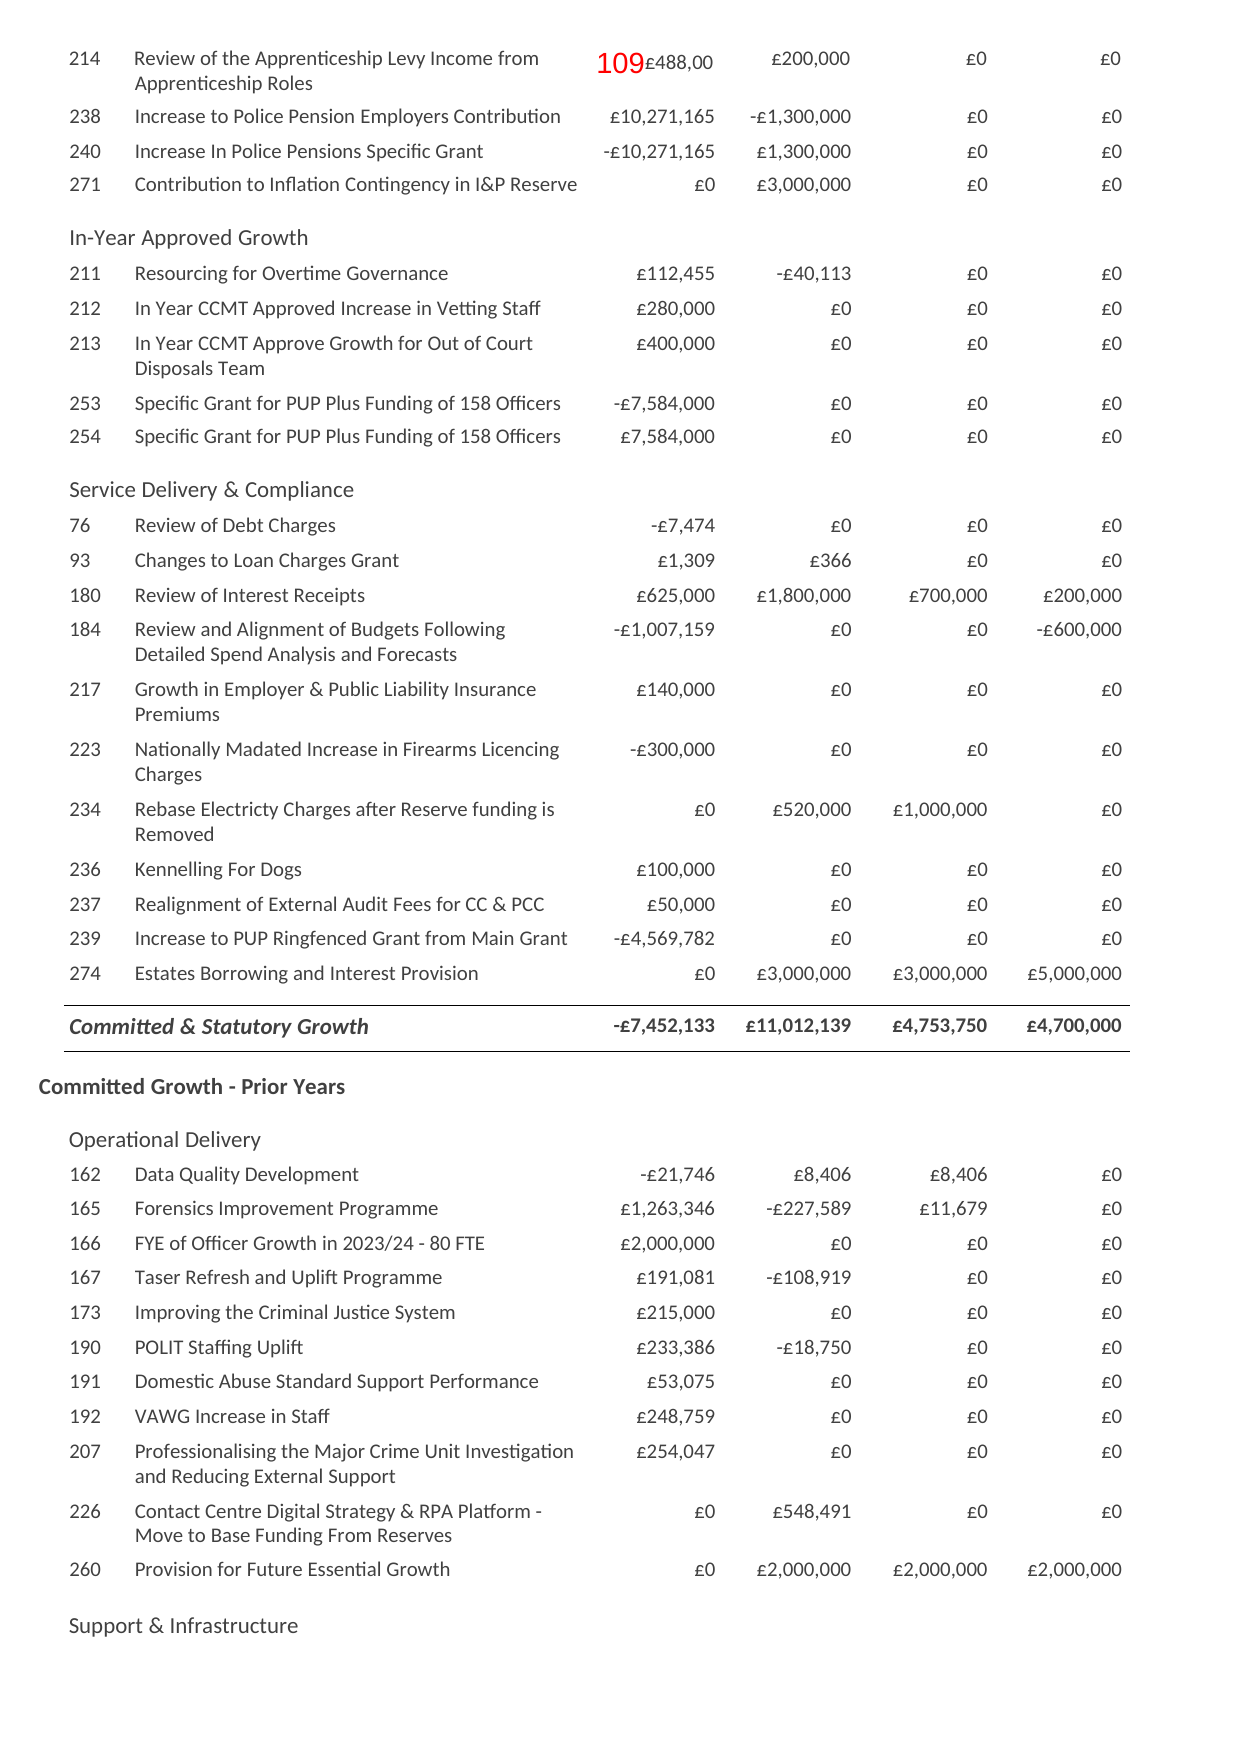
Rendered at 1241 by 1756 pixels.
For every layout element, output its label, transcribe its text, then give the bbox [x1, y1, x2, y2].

table_cell £366 [730, 544, 871, 579]
table_cell £0 [735, 1297, 872, 1331]
table_cell £0 [735, 1435, 872, 1495]
table_cell Realignment of External Audit Fees for CC & PCC [118, 888, 591, 923]
table_cell £1,263,346 [598, 1193, 735, 1227]
table_cell £0 [730, 293, 871, 327]
table_header 162 [64, 1165, 118, 1192]
table_cell £0 [871, 734, 1007, 793]
table_cell £0 [872, 1262, 1007, 1297]
text Operational Delivery [68, 1125, 1230, 1153]
table_cell -£18,750 [735, 1331, 872, 1366]
table_cell £11,012,139 [730, 1006, 871, 1051]
table_cell £2,000,000 [598, 1227, 735, 1262]
table_cell Kennelling For Dogs [118, 853, 591, 888]
table_cell £0 [591, 958, 730, 1004]
table_cell POLIT Staffing Uplift [118, 1331, 598, 1366]
table_cell £0 [871, 544, 1007, 579]
table_cell £0 [598, 1495, 735, 1555]
table_cell Review of Interest Receipts [118, 579, 591, 614]
table_cell £0 [871, 387, 1007, 422]
table_cell -£7,452,133 [591, 1006, 730, 1051]
table_cell £0 [871, 170, 1007, 198]
table_cell £0 [730, 853, 871, 888]
table_cell £0 [871, 614, 1007, 674]
table_header £8,406 [872, 1165, 1007, 1192]
table_cell £7,584,000 [591, 422, 730, 450]
table_cell 212 [64, 293, 118, 327]
table_cell Changes to Loan Charges Grant [118, 544, 591, 579]
table_cell £0 [872, 1495, 1007, 1555]
table_cell In Year CCMT Approved Increase in Vetting Staff [118, 293, 591, 327]
table_cell £0 [1007, 1227, 1127, 1262]
table_cell Provision for Future Essential Growth [118, 1555, 598, 1583]
table_cell Professionalising the Major Crime Unit Investigation and Reducing External Support [118, 1435, 598, 1495]
table_cell £0 [1007, 1366, 1127, 1401]
table_cell 180 [64, 579, 118, 614]
table_cell £11,679 [872, 1193, 1007, 1227]
table_header -£21,746 [598, 1165, 735, 1192]
table_cell £0 [1007, 1297, 1127, 1331]
table_cell £254,047 [598, 1435, 735, 1495]
table_cell £1,309 [591, 544, 730, 579]
table_cell 213 [64, 327, 118, 387]
table_cell £100,000 [591, 853, 730, 888]
table_cell £200,000 [1007, 579, 1130, 614]
table_cell £0 [871, 327, 1007, 387]
text Support & Infrastructure [68, 1611, 1230, 1639]
table_cell 239 [64, 923, 118, 957]
table_cell Specific Grant for PUP Plus Funding of 158 Officers [118, 387, 591, 422]
table_cell £0 [1007, 135, 1130, 170]
table_cell £0 [1007, 1262, 1127, 1297]
table_cell FYE of Officer Growth in 2023/24 - 80 FTE [118, 1227, 598, 1262]
table_cell 238 [64, 101, 118, 135]
table_cell 184 [64, 614, 118, 674]
table_cell 211 [64, 253, 118, 293]
table_cell In-Year Approved Growth [64, 198, 1130, 253]
table_cell 236 [64, 853, 118, 888]
table_cell 190 [64, 1331, 118, 1366]
table_cell -£1,300,000 [730, 101, 871, 135]
table_cell £191,081 [598, 1262, 735, 1297]
table_cell £0 [872, 1401, 1007, 1435]
table_cell £520,000 [730, 794, 871, 853]
table_header Data Quality Development [118, 1165, 598, 1192]
table_cell £0 [1007, 253, 1130, 293]
table_cell Rebase Electricty Charges after Reserve funding is Removed [118, 794, 591, 853]
table_cell £0 [871, 101, 1007, 135]
table_cell -£7,474 [591, 505, 730, 544]
table_cell £215,000 [598, 1297, 735, 1331]
table_cell VAWG Increase in Staff [118, 1401, 598, 1435]
table_cell -£4,569,782 [591, 923, 730, 957]
table_cell -£108,919 [735, 1262, 872, 1297]
table_cell 274 [64, 958, 118, 1004]
table_cell Taser Refresh and Uplift Programme [118, 1262, 598, 1297]
table_cell £0 [872, 1366, 1007, 1401]
table_cell £50,000 [591, 888, 730, 923]
table_cell Growth in Employer & Public Liability Insurance Premiums [118, 674, 591, 733]
table_cell £0 [1007, 327, 1130, 387]
table_cell Improving the Criminal Justice System [118, 1297, 598, 1331]
table_cell 234 [64, 794, 118, 853]
table_cell £0 [1007, 387, 1130, 422]
table_cell 207 [64, 1435, 118, 1495]
table_cell £0 [872, 1435, 1007, 1495]
table_cell £0 [871, 422, 1007, 450]
table_cell 240 [64, 135, 118, 170]
table_header £0 [1007, 1165, 1127, 1192]
table_cell £0 [730, 614, 871, 674]
table_cell Estates Borrowing and Interest Provision [118, 958, 591, 1004]
table_cell £112,455 [591, 253, 730, 293]
table_cell 166 [64, 1227, 118, 1262]
table_cell Domestic Abuse Standard Support Performance [118, 1366, 598, 1401]
table_cell £625,000 [591, 579, 730, 614]
table_cell 237 [64, 888, 118, 923]
table_cell £53,075 [598, 1366, 735, 1401]
table_cell £0 [872, 1297, 1007, 1331]
table_header [64, 73, 118, 101]
table_cell £0 [735, 1401, 872, 1435]
table_cell £0 [872, 1331, 1007, 1366]
table_cell £400,000 [591, 327, 730, 387]
table_cell £3,000,000 [730, 958, 871, 1004]
table_cell Specific Grant for PUP Plus Funding of 158 Officers [118, 422, 591, 450]
table_cell 167 [64, 1262, 118, 1297]
table_cell £1,000,000 [871, 794, 1007, 853]
table_cell Increase to Police Pension Employers Contribution [118, 101, 591, 135]
table_cell Contribution to Inflation Contingency in I&P Reserve [118, 170, 591, 198]
table_cell £0 [1007, 293, 1130, 327]
table_cell 173 [64, 1297, 118, 1331]
table_cell 254 [64, 422, 118, 450]
table_cell -£300,000 [591, 734, 730, 793]
table_cell £700,000 [871, 579, 1007, 614]
table_cell -£227,589 [735, 1193, 872, 1227]
table_cell -£1,007,159 [591, 614, 730, 674]
table_cell £0 [598, 1555, 735, 1583]
table_cell £0 [1007, 853, 1130, 888]
table_cell 253 [64, 387, 118, 422]
table_cell 223 [64, 734, 118, 793]
table_cell £0 [730, 734, 871, 793]
table_cell £1,800,000 [730, 579, 871, 614]
table_cell Contact Centre Digital Strategy & RPA Platform - Move to Base Funding From Reserves [118, 1495, 598, 1555]
table_header £8,406 [735, 1165, 872, 1192]
table_cell £0 [871, 674, 1007, 733]
table_cell £233,386 [598, 1331, 735, 1366]
table_header [591, 73, 1130, 101]
table_cell £0 [1007, 1331, 1127, 1366]
table_cell -£600,000 [1007, 614, 1130, 674]
table_cell 260 [64, 1555, 118, 1583]
table_cell 271 [64, 170, 118, 198]
table_cell In Year CCMT Approve Growth for Out of Court Disposals Team [118, 327, 591, 387]
table_cell £0 [735, 1227, 872, 1262]
table_cell -£10,271,165 [591, 135, 730, 170]
table_cell 76 [64, 505, 118, 544]
table_cell £0 [1007, 923, 1130, 957]
table_cell £2,000,000 [872, 1555, 1007, 1583]
table_cell 192 [64, 1401, 118, 1435]
table_cell £0 [1007, 170, 1130, 198]
table_cell £0 [1007, 544, 1130, 579]
table_cell £248,759 [598, 1401, 735, 1435]
table_cell £0 [591, 794, 730, 853]
table_cell £4,700,000 [1007, 1006, 1130, 1051]
table_cell -£7,584,000 [591, 387, 730, 422]
table_cell £0 [872, 1227, 1007, 1262]
table_cell £0 [730, 387, 871, 422]
table_cell Review and Alignment of Budgets Following Detailed Spend Analysis and Forecasts [118, 614, 591, 674]
table_cell Committed & Statutory Growth [64, 1006, 591, 1051]
table_cell £0 [730, 923, 871, 957]
table_cell 165 [64, 1193, 118, 1227]
table_cell 226 [64, 1495, 118, 1555]
table_cell £0 [1007, 422, 1130, 450]
table_cell £0 [1007, 794, 1130, 853]
table_cell £3,000,000 [871, 958, 1007, 1004]
table_cell £0 [591, 170, 730, 198]
text Committed Growth - Prior Years [39, 1072, 1230, 1100]
table_cell £3,000,000 [730, 170, 871, 198]
table_cell £0 [1007, 674, 1130, 733]
table_cell £0 [730, 505, 871, 544]
table_cell £0 [1007, 1495, 1127, 1555]
table_cell £1,300,000 [730, 135, 871, 170]
table_cell £0 [871, 135, 1007, 170]
table_cell £0 [871, 923, 1007, 957]
table_cell 217 [64, 674, 118, 733]
table_cell £2,000,000 [735, 1555, 872, 1583]
table_cell £0 [1007, 505, 1130, 544]
table_cell £280,000 [591, 293, 730, 327]
table_cell £0 [730, 327, 871, 387]
table_cell £2,000,000 [1007, 1555, 1127, 1583]
table_cell 93 [64, 544, 118, 579]
table_header Apprenticeship Roles [118, 73, 591, 101]
table_cell £0 [871, 253, 1007, 293]
table_cell £0 [1007, 1435, 1127, 1495]
table_cell 191 [64, 1366, 118, 1401]
table_cell £548,491 [735, 1495, 872, 1555]
table_cell Increase to PUP Ringfenced Grant from Main Grant [118, 923, 591, 957]
table_cell -£40,113 [730, 253, 871, 293]
table_cell £0 [730, 422, 871, 450]
table_cell £140,000 [591, 674, 730, 733]
table_cell £0 [730, 674, 871, 733]
table_cell £0 [871, 853, 1007, 888]
table_cell £0 [1007, 101, 1130, 135]
table_cell £0 [1007, 734, 1130, 793]
table_cell £10,271,165 [591, 101, 730, 135]
table_cell Increase In Police Pensions Specific Grant [118, 135, 591, 170]
table_cell £0 [871, 505, 1007, 544]
table_cell £0 [871, 888, 1007, 923]
table_cell £0 [871, 293, 1007, 327]
table_cell Service Delivery & Compliance [64, 450, 1130, 505]
table_cell £0 [730, 888, 871, 923]
table_cell Resourcing for Overtime Governance [118, 253, 591, 293]
table_cell Review of Debt Charges [118, 505, 591, 544]
table_cell £0 [1007, 1401, 1127, 1435]
table_cell Forensics Improvement Programme [118, 1193, 598, 1227]
table_cell £0 [735, 1366, 872, 1401]
table_cell £0 [1007, 1193, 1127, 1227]
table_cell Nationally Madated Increase in Firearms Licencing Charges [118, 734, 591, 793]
table_cell £0 [1007, 888, 1130, 923]
table_cell £4,753,750 [871, 1006, 1007, 1051]
table_cell £5,000,000 [1007, 958, 1130, 1004]
